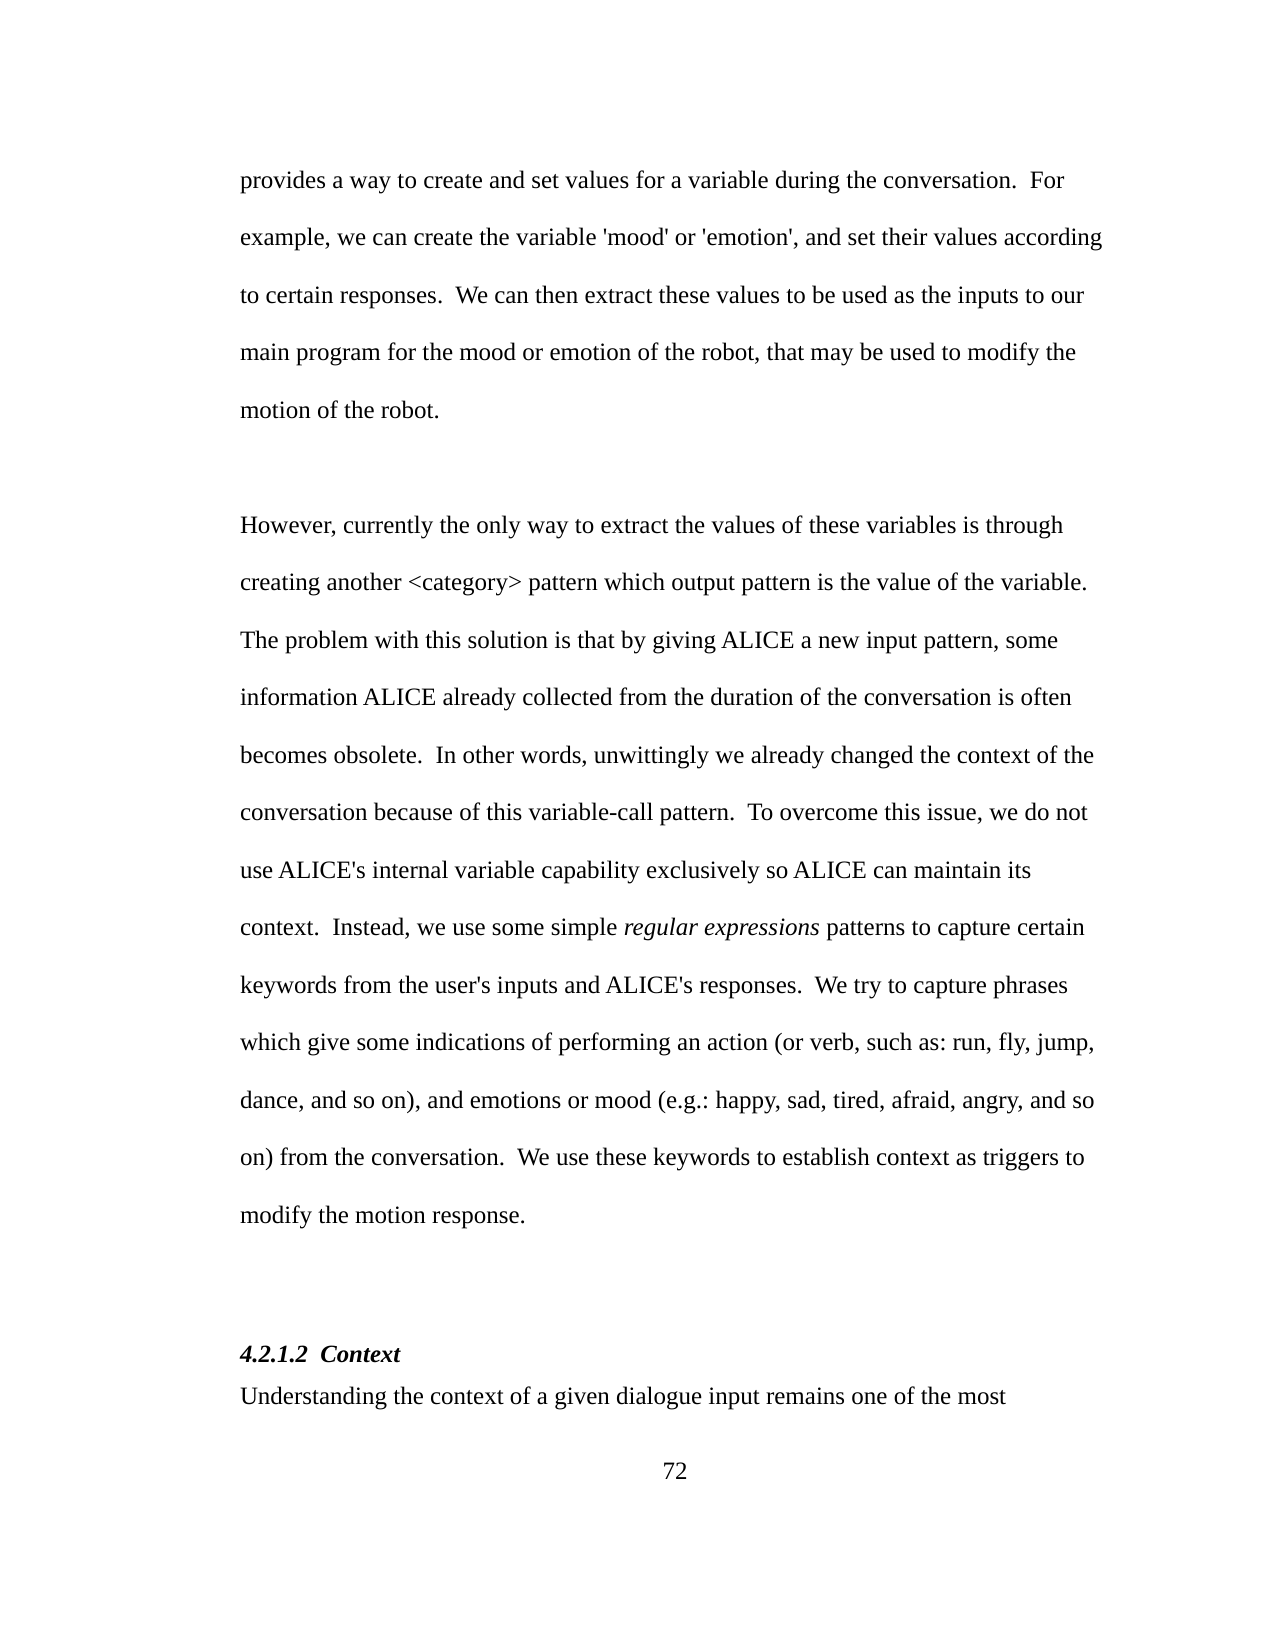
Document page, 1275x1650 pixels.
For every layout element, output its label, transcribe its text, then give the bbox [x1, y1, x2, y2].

subtitle 4.2.1.2 Context [240, 1340, 1110, 1368]
text However, currently the only way to extract the values of these variables is through creating another <category> pattern which output pattern is the value of the variable. The problem with this solution is that by giving ALICE a new input pattern, some information ALICE already collected from the duration of the conversation is often becomes obsolete. In other words, unwittingly we already changed the context of the conversation because of this variable-call pattern. To overcome this issue, we do not use ALICE's internal variable capability exclusively so ALICE can maintain its context. Instead, we use some simple regular expressions patterns to capture certain keywords from the user's inputs and ALICE's responses. We try to capture phrases which give some indications of performing an action (or verb, such as: run, fly, jump, dance, and so on), and emotions or mood (e.g.: happy, sad, tired, afraid, angry, and so on) from the conversation. We use these keywords to establish context as triggers to modify the motion response. [240, 510, 1110, 1228]
text provides a way to create and set values for a variable during the conversation. For example, we can create the variable 'mood' or 'emotion', and set their values according to certain responses. We can then extract these values to be used as the inputs to our main program for the mood or emotion of the robot, that may be used to modify the motion of the robot. [240, 165, 1110, 423]
text Understanding the context of a given dialogue input remains one of the most [240, 1381, 1110, 1409]
